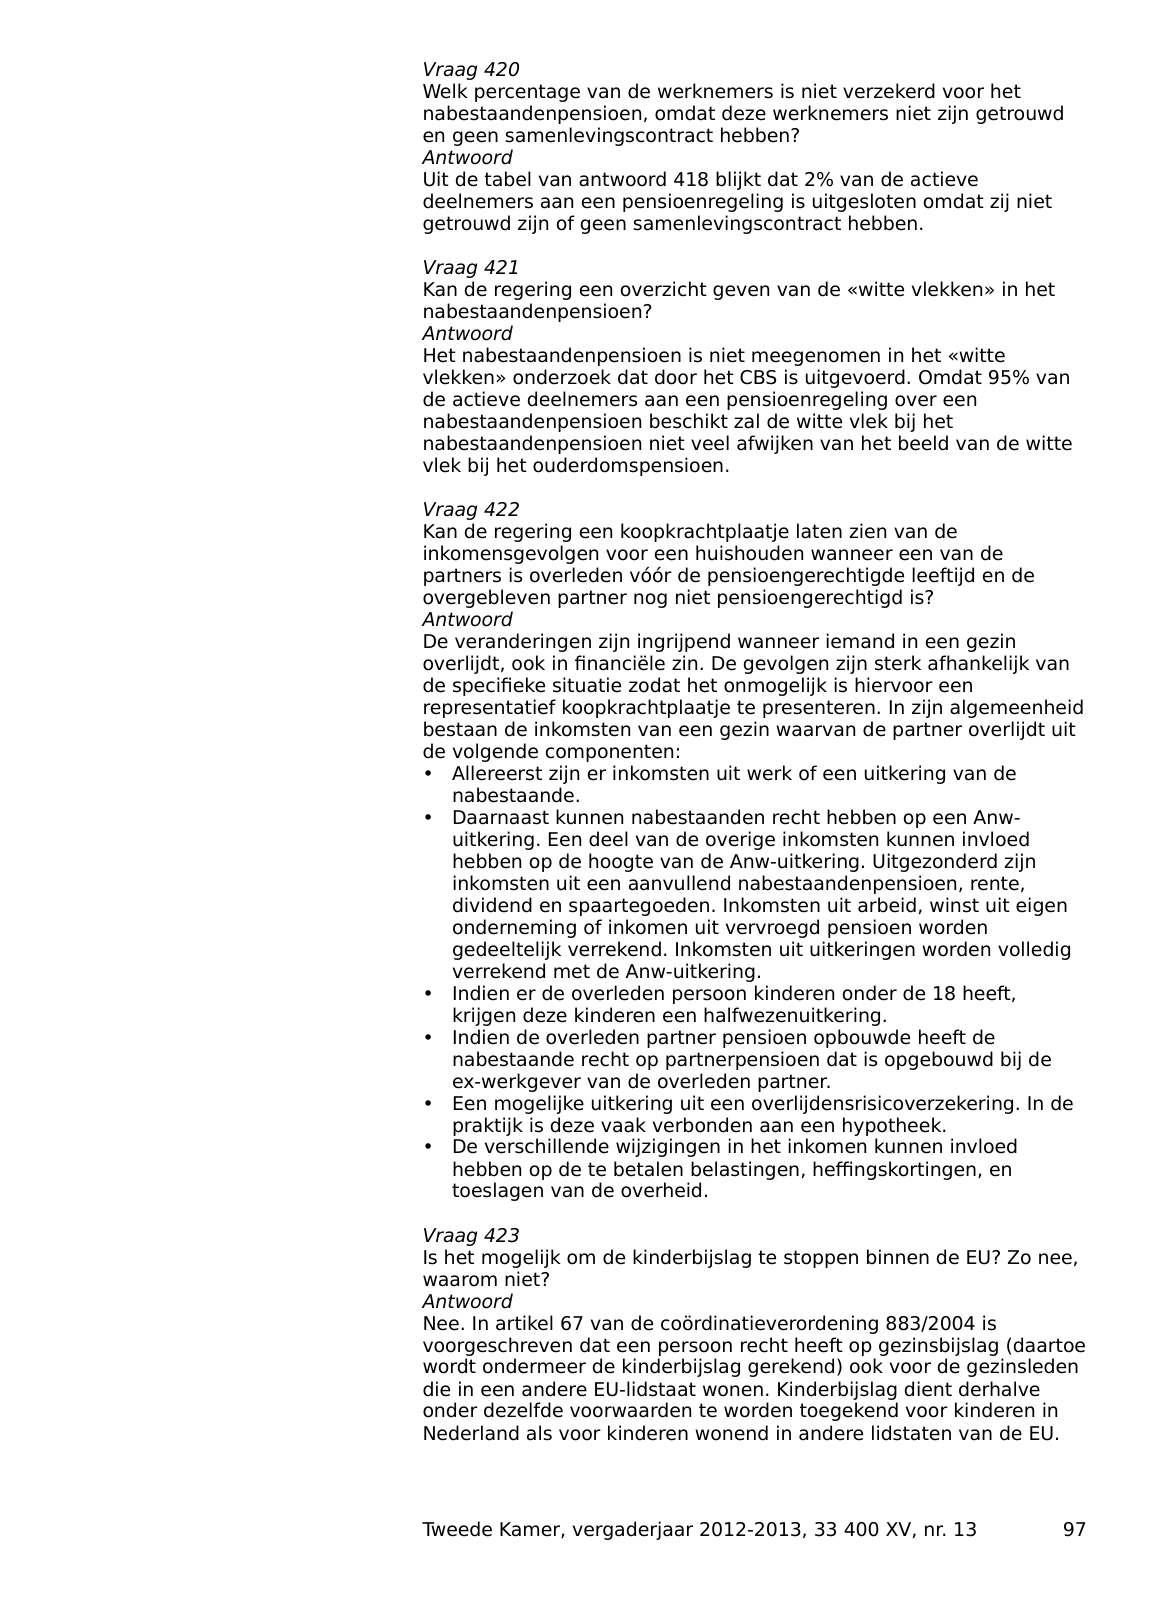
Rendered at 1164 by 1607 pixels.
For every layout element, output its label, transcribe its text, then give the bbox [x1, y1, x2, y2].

text • Indien er de overleden persoon kinderen onder de 18 heeft, krijgen deze kinderen een halfwezenuitkering. [422, 983, 1087, 1027]
text Uit de tabel van antwoord 418 blijkt dat 2% van de actieve deelnemers aan een pensioenregeling is uitgesloten omdat zij niet getrouwd zijn of geen samenlevingscontract hebben. [422, 169, 1087, 235]
text Antwoord [422, 323, 1087, 345]
text Antwoord [422, 147, 1087, 169]
text • Indien de overleden partner pensioen opbouwde heeft de nabestaande recht op partnerpensioen dat is opgebouwd bij de ex-werkgever van de overleden partner. [422, 1027, 1087, 1092]
text Kan de regering een koopkrachtplaatje laten zien van de inkomensgevolgen voor een huishouden wanneer een van de partners is overleden vóór de pensioengerechtigde leeftijd en de overgebleven partner nog niet pensioengerechtigd is? [422, 521, 1087, 609]
text • Allereerst zijn er inkomsten uit werk of een uitkering van de nabestaande. [422, 763, 1087, 807]
text • Een mogelijke uitkering uit een overlijdensrisicoverzekering. In de praktijk is deze vaak verbonden aan een hypotheek. [422, 1092, 1087, 1136]
text Kan de regering een overzicht geven van de «witte vlekken» in het nabestaandenpensioen? [422, 279, 1087, 323]
text Nee. In artikel 67 van de coördinatieverordening 883/2004 is voorgeschreven dat een persoon recht heeft op gezinsbijslag (daartoe wordt ondermeer de kinderbijslag gerekend) ook voor de gezinsleden die in een andere EU-lidstaat wonen. Kinderbijslag dient derhalve onder dezelfde voorwaarden te worden toegekend voor kinderen in Nederland als voor kinderen wonend in andere lidstaten van de EU. [422, 1312, 1087, 1444]
text De veranderingen zijn ingrijpend wanneer iemand in een gezin overlijdt, ook in financiële zin. De gevolgen zijn sterk afhankelijk van de specifieke situatie zodat het onmogelijk is hiervoor een representatief koopkrachtplaatje te presenteren. In zijn algemeenheid bestaan de inkomsten van een gezin waarvan de partner overlijdt uit de volgende componenten: [422, 631, 1087, 763]
text Welk percentage van de werknemers is niet verzekerd voor het nabestaandenpensioen, omdat deze werknemers niet zijn getrouwd en geen samenlevingscontract hebben? [422, 81, 1087, 147]
text Is het mogelijk om de kinderbijslag te stoppen binnen de EU? Zo nee, waarom niet? [422, 1247, 1087, 1291]
text Antwoord [422, 609, 1087, 631]
text Antwoord [422, 1291, 1087, 1312]
text Vraag 421 [422, 257, 1087, 279]
text Vraag 422 [422, 499, 1087, 521]
text Vraag 423 [422, 1224, 1087, 1247]
text • De verschillende wijzigingen in het inkomen kunnen invloed hebben op de te betalen belastingen, heffingskortingen, en toeslagen van de overheid. [422, 1136, 1087, 1202]
text Vraag 420 [422, 59, 1087, 81]
text Het nabestaandenpensioen is niet meegenomen in het «witte vlekken» onderzoek dat door het CBS is uitgevoerd. Omdat 95% van de actieve deelnemers aan een pensioenregeling over een nabestaandenpensioen beschikt zal de witte vlek bij het nabestaandenpensioen niet veel afwijken van het beeld van de witte vlek bij het ouderdomspensioen. [422, 345, 1087, 477]
text • Daarnaast kunnen nabestaanden recht hebben op een Anw-uitkering. Een deel van de overige inkomsten kunnen invloed hebben op de hoogte van de Anw-uitkering. Uitgezonderd zijn inkomsten uit een aanvullend nabestaandenpensioen, rente, dividend en spaartegoeden. Inkomsten uit arbeid, winst uit eigen onderneming of inkomen uit vervroegd pensioen worden gedeeltelijk verrekend. Inkomsten uit uitkeringen worden volledig verrekend met de Anw-uitkering. [422, 807, 1087, 983]
